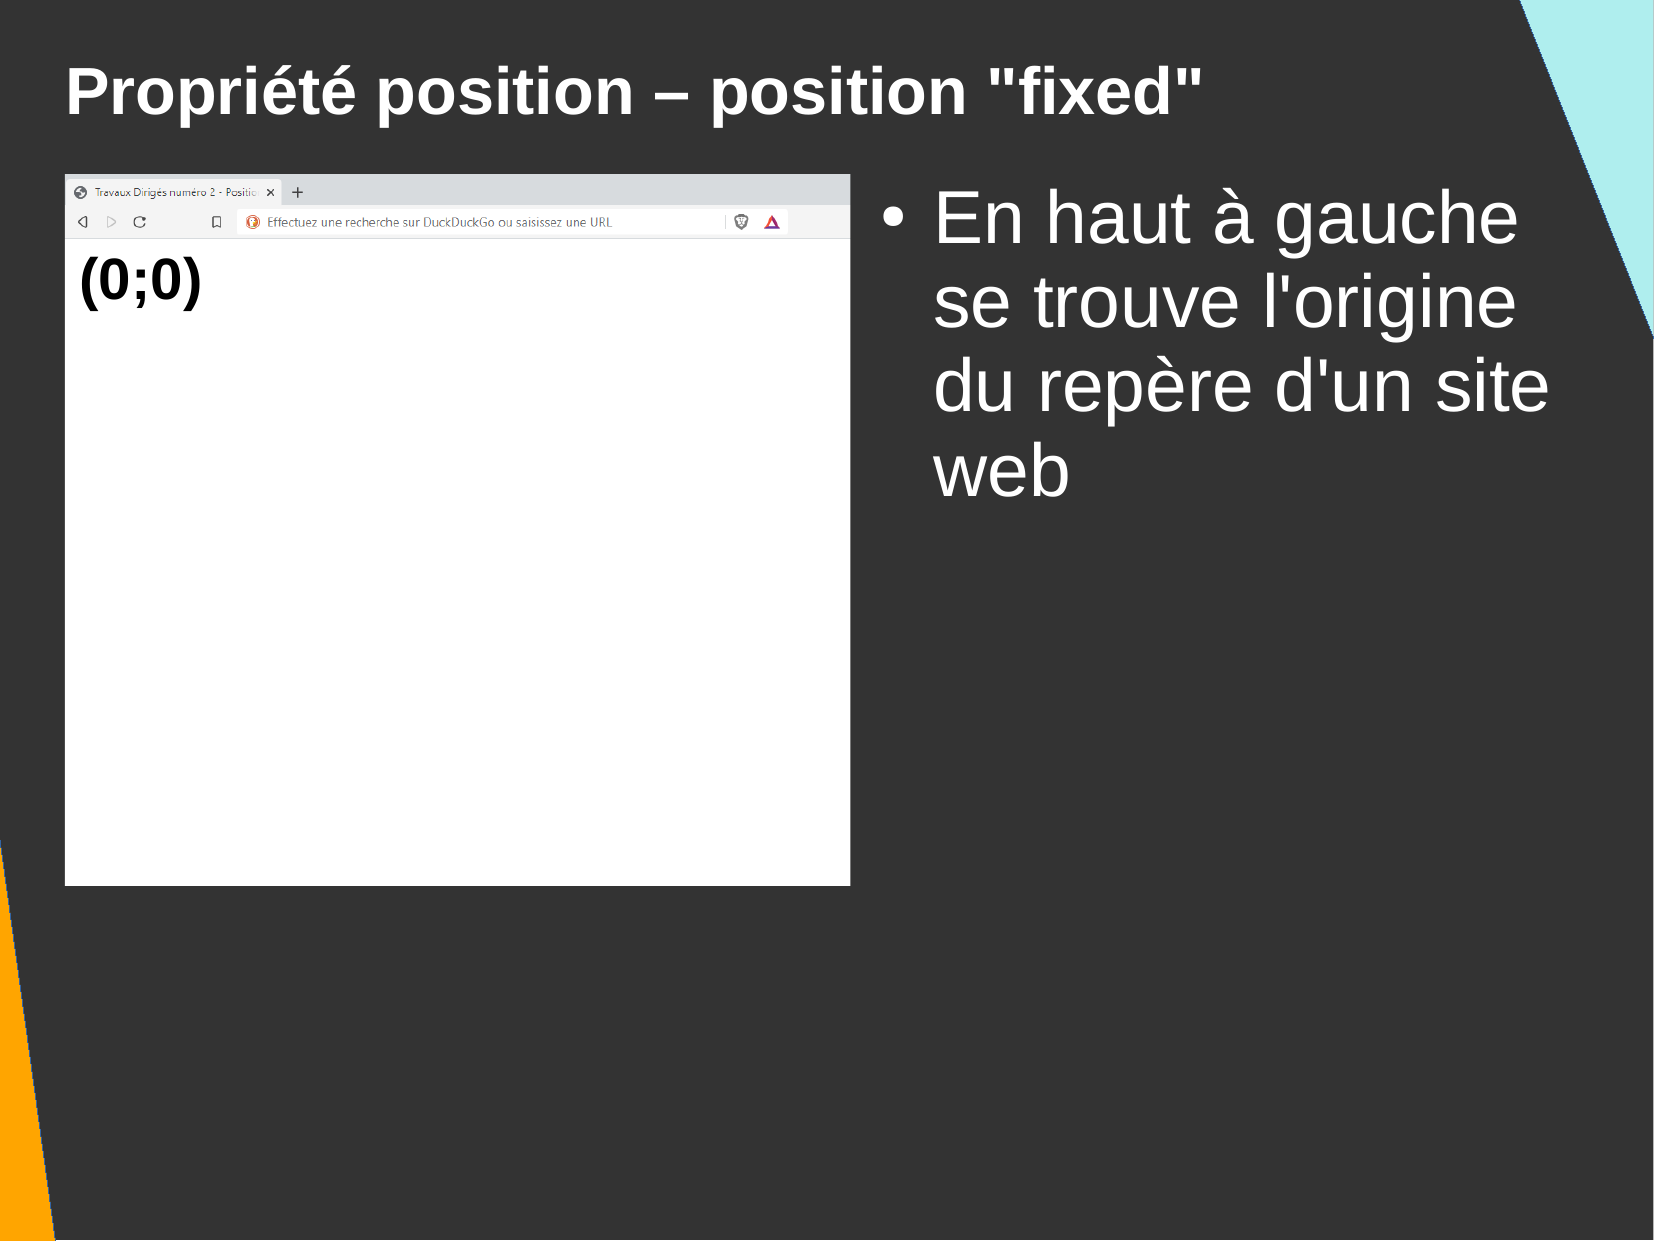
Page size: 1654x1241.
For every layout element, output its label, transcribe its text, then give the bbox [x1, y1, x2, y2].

text_box [0, 839, 56, 1241]
list En haut à gauche se trouve l'origine du repère d'un site web [862, 176, 1619, 768]
text_box (0;0) [64, 239, 396, 319]
text_box [1519, 0, 1654, 339]
picture [64, 174, 851, 886]
title Propriété position – position "fixed" [64, 54, 1553, 135]
